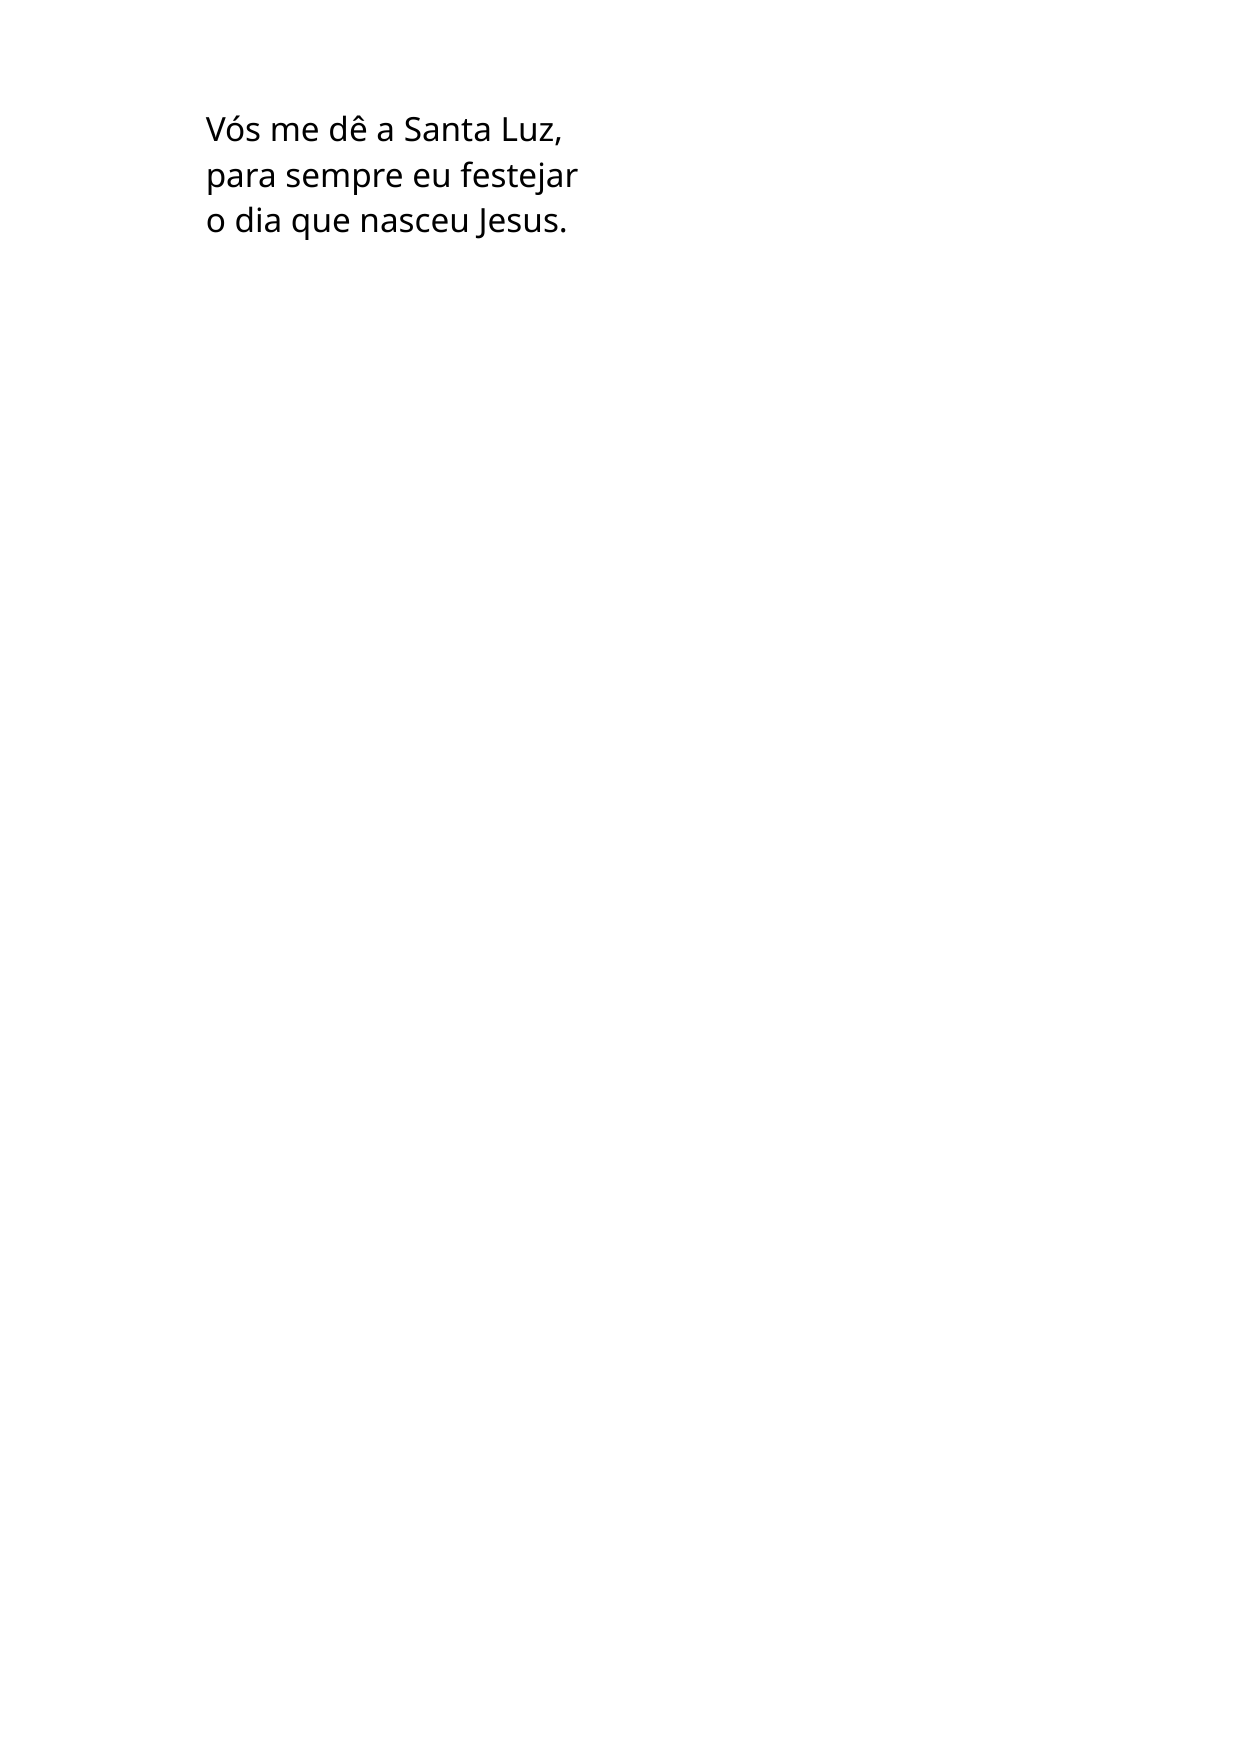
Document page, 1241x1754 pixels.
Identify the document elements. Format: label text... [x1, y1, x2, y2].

text Vós me dê a Santa Luz, [177, 106, 1063, 152]
text para sempre eu festejar [177, 152, 1063, 197]
text o dia que nasceu Jesus. [177, 197, 1063, 242]
